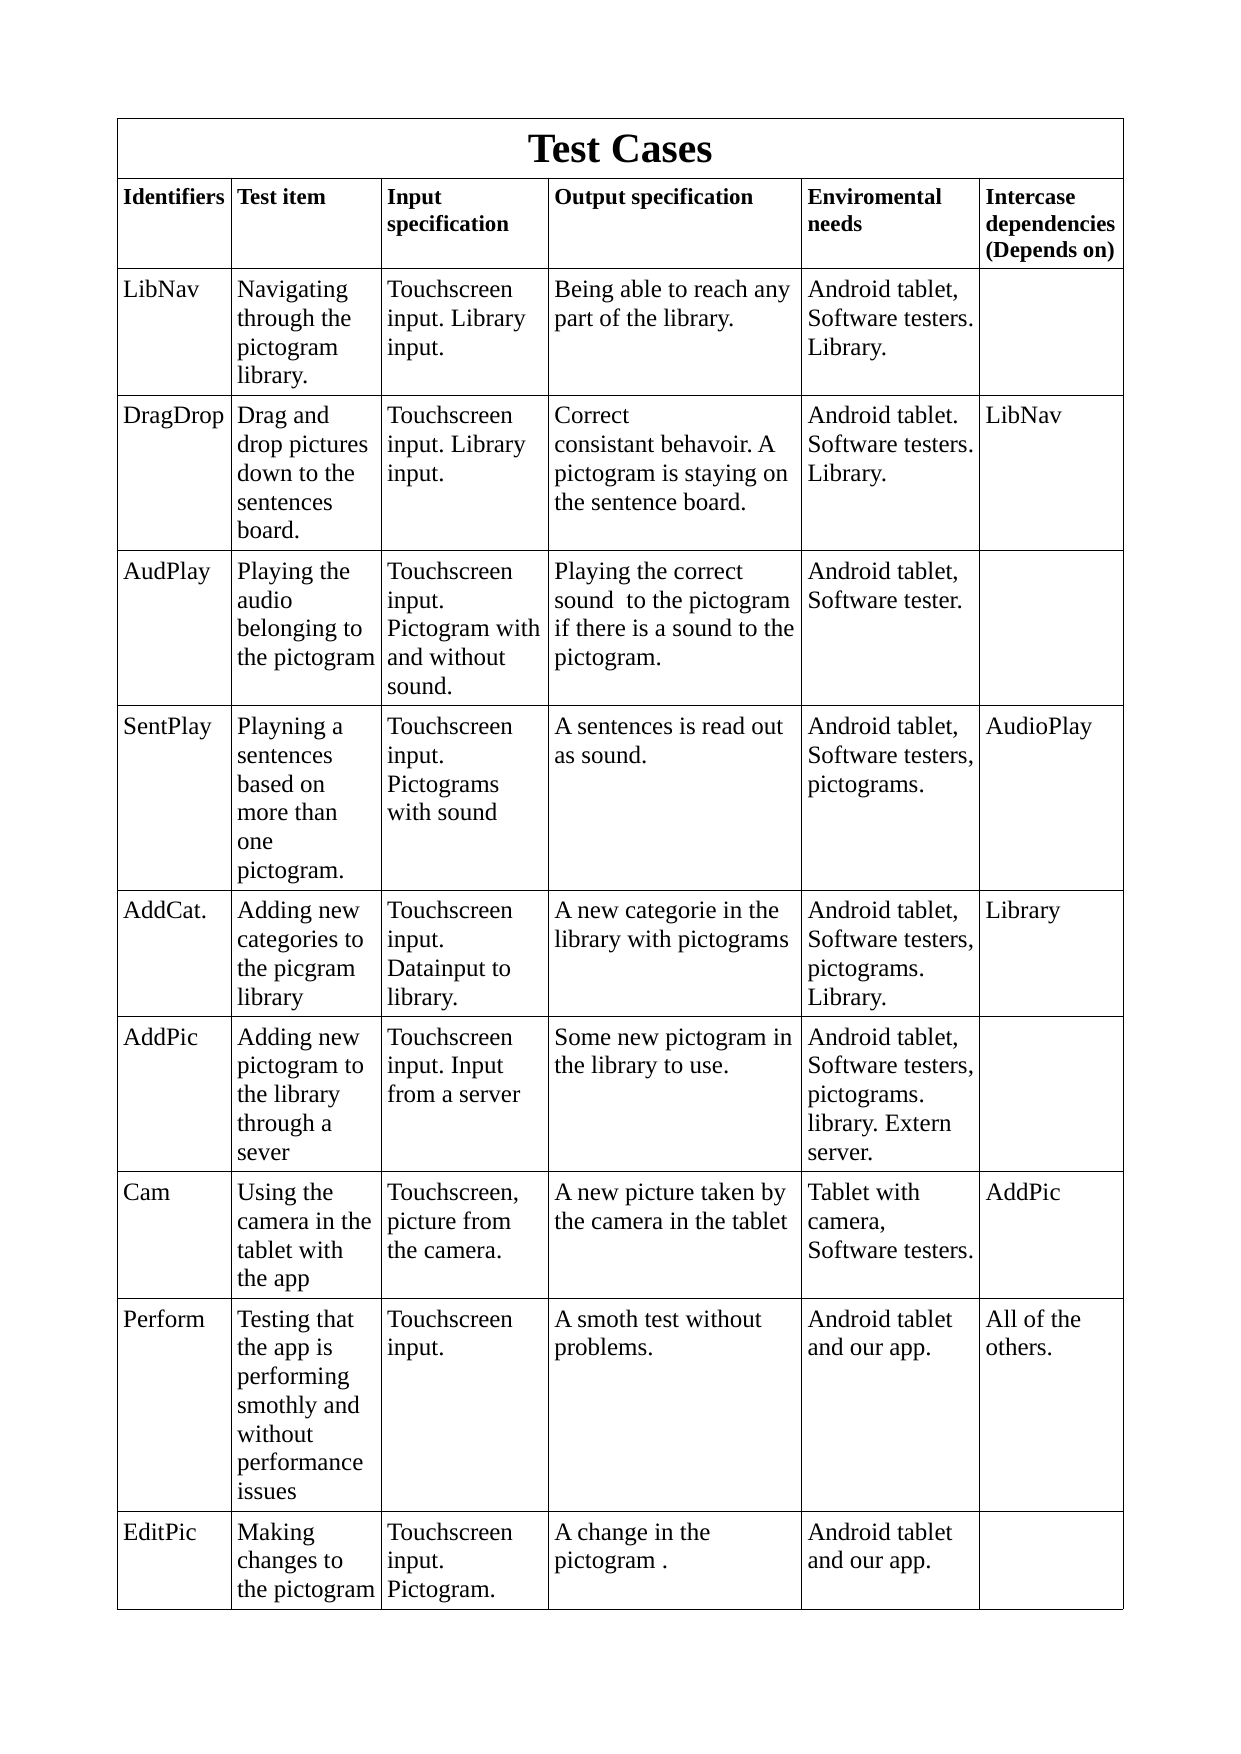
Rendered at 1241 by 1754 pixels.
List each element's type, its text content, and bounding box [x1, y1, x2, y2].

table_cell Enviromental needs [802, 179, 979, 268]
table_cell [980, 1017, 1123, 1171]
table_cell AddPic [980, 1172, 1123, 1298]
table_cell SentPlay [118, 706, 231, 889]
table_cell Adding new categories to the picgram library [232, 891, 381, 1016]
table_cell Playing the correct sound to the pictogram if there is a sound to the pictogram. [549, 551, 801, 705]
table_cell LibNav [118, 269, 231, 395]
table_cell Some new pictogram in the library to use. [549, 1017, 801, 1171]
table_cell [980, 269, 1123, 395]
table_cell A smoth test without problems. [549, 1299, 801, 1511]
table_cell Android tablet and our app. [802, 1512, 979, 1608]
table_cell AddPic [118, 1017, 231, 1171]
table_cell Touchscreen input. Datainput to library. [382, 891, 548, 1016]
table_cell Test item [232, 179, 381, 268]
table_cell A new categorie in the library with pictograms [549, 891, 801, 1016]
table_cell Android tablet, Software testers, pictograms. [802, 706, 979, 889]
table_cell AddCat. [118, 891, 231, 1016]
table_cell Cam [118, 1172, 231, 1298]
table_cell Touchscreen input. Pictogram with and without sound. [382, 551, 548, 705]
table_cell Being able to reach any part of the library. [549, 269, 801, 395]
table_cell Android tablet, Software tester. [802, 551, 979, 705]
table_cell Touchscreen input. Input from a server [382, 1017, 548, 1171]
table_cell [980, 1512, 1123, 1608]
table_cell [980, 551, 1123, 705]
table_cell Playing the audio belonging to the pictogram [232, 551, 381, 705]
table_cell Output specification [549, 179, 801, 268]
table_cell Tablet with camera, Software testers. [802, 1172, 979, 1298]
table_cell Playning a sentences based on more than one pictogram. [232, 706, 381, 889]
table_cell Touchscreen input. [382, 1299, 548, 1511]
table_cell LibNav [980, 396, 1123, 550]
table_cell Using the camera in the tablet with the app [232, 1172, 381, 1298]
table_cell Touchscreen input. Pictogram. [382, 1512, 548, 1608]
table_cell Android tablet, Software testers, pictograms. library. Extern server. [802, 1017, 979, 1171]
table_cell Identifiers [118, 179, 231, 268]
table_cell Drag and drop pictures down to the sentences board. [232, 396, 381, 550]
table_cell Android tablet, Software testers. Library. [802, 269, 979, 395]
table_cell Touchscreen input. Pictograms with sound [382, 706, 548, 889]
table_cell Library [980, 891, 1123, 1016]
table_cell A change in the pictogram . [549, 1512, 801, 1608]
table_cell A new picture taken by the camera in the tablet [549, 1172, 801, 1298]
table_cell Android tablet and our app. [802, 1299, 979, 1511]
table_cell Input specification [382, 179, 548, 268]
table_cell All of the others. [980, 1299, 1123, 1511]
table_cell Touchscreen input. Library input. [382, 269, 548, 395]
table_cell Testing that the app is performing smothly and without performance issues [232, 1299, 381, 1511]
table_cell Touchscreen input. Library input. [382, 396, 548, 550]
table_cell Touchscreen, picture from the camera. [382, 1172, 548, 1298]
table_cell Android tablet. Software testers. Library. [802, 396, 979, 550]
table_cell Navigating through the pictogram library. [232, 269, 381, 395]
table_cell Perform [118, 1299, 231, 1511]
table_cell Adding new pictogram to the library through a sever [232, 1017, 381, 1171]
table_cell AudioPlay [980, 706, 1123, 889]
table_cell AudPlay [118, 551, 231, 705]
table_cell EditPic [118, 1512, 231, 1608]
table_header Test Cases [118, 119, 1123, 178]
table_cell DragDrop [118, 396, 231, 550]
table_cell A sentences is read out as sound. [549, 706, 801, 889]
table_cell Intercase dependencies (Depends on) [980, 179, 1123, 268]
table_cell Android tablet, Software testers, pictograms. Library. [802, 891, 979, 1016]
table_cell Correct consistant behavoir. A pictogram is staying on the sentence board. [549, 396, 801, 550]
table_cell Making changes to the pictogram [232, 1512, 381, 1608]
